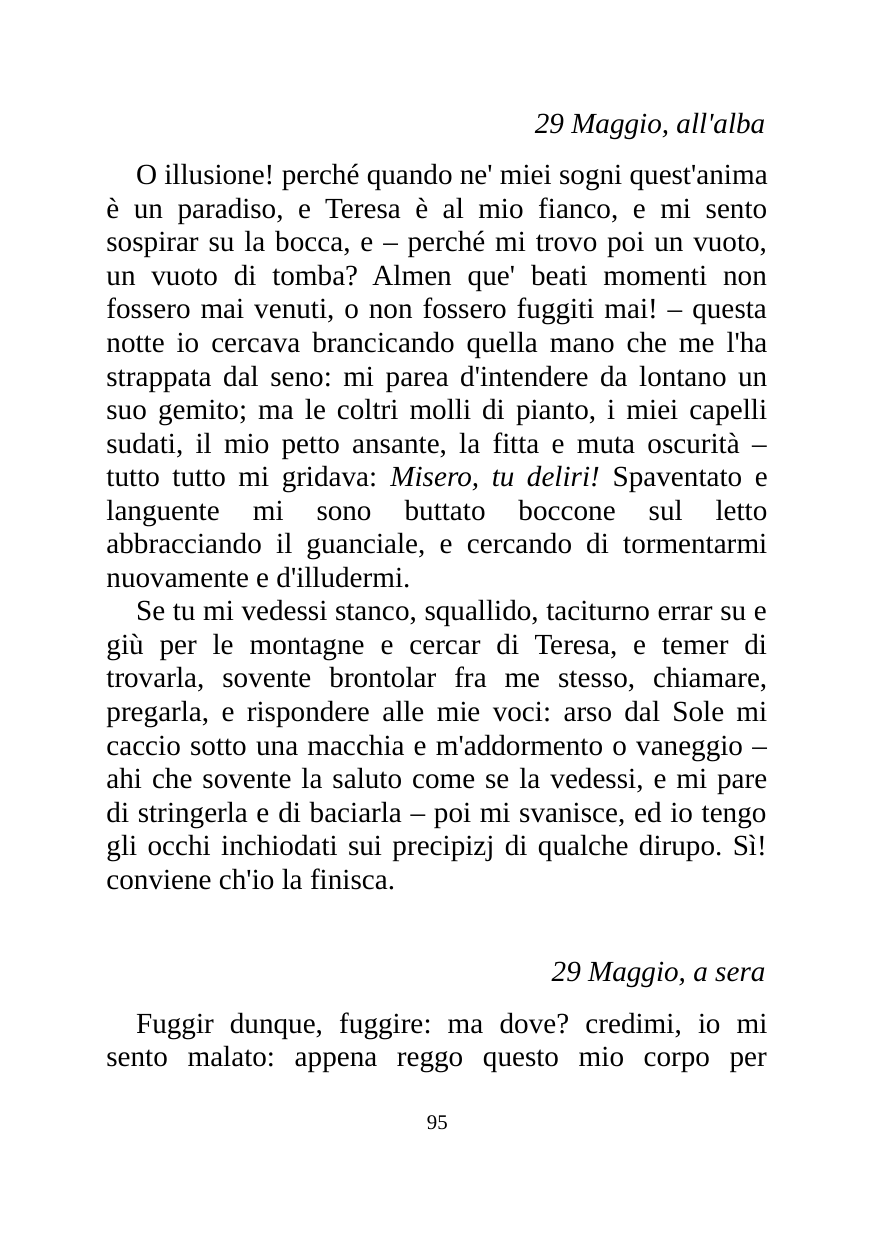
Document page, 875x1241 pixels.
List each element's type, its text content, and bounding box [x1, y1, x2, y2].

text 29 Maggio, a sera [106, 954, 768, 988]
text 29 Maggio, all'alba [106, 106, 768, 140]
text Fuggir dunque, fuggire: ma dove? credimi, io mi sento malato: appena reggo questo mio corpo per [106, 1006, 768, 1073]
text O illusione! perché quando ne' miei sogni quest'anima è un paradiso, e Teresa è al mio fianco, e mi sento sospirar su la bocca, e – perché mi trovo poi un vuoto, un vuoto di tomba? Almen que' beati momenti non fossero mai venuti, o non fossero fuggiti mai! – questa notte io cercava brancicando quella mano che me l'ha strappata dal seno: mi parea d'intendere da lontano un suo gemito; ma le coltri molli di pianto, i miei capelli sudati, il mio petto ansante, la fitta e muta oscurità – tutto tutto mi gridava: Misero, tu deliri! Spaventato e languente mi sono buttato boccone sul letto abbracciando il guanciale, e cercando di tormentarmi nuovamente e d'illudermi. [106, 157, 768, 593]
text Se tu mi vedessi stanco, squallido, taciturno errar su e giù per le montagne e cercar di Teresa, e temer di trovarla, sovente brontolar fra me stesso, chiamare, pregarla, e rispondere alle mie voci: arso dal Sole mi caccio sotto una macchia e m'addormento o vaneggio – ahi che sovente la saluto come se la vedessi, e mi pare di stringerla e di baciarla – poi mi svanisce, ed io tengo gli occhi inchiodati sui precipizj di qualche dirupo. Sì! conviene ch'io la finisca. [106, 593, 768, 895]
